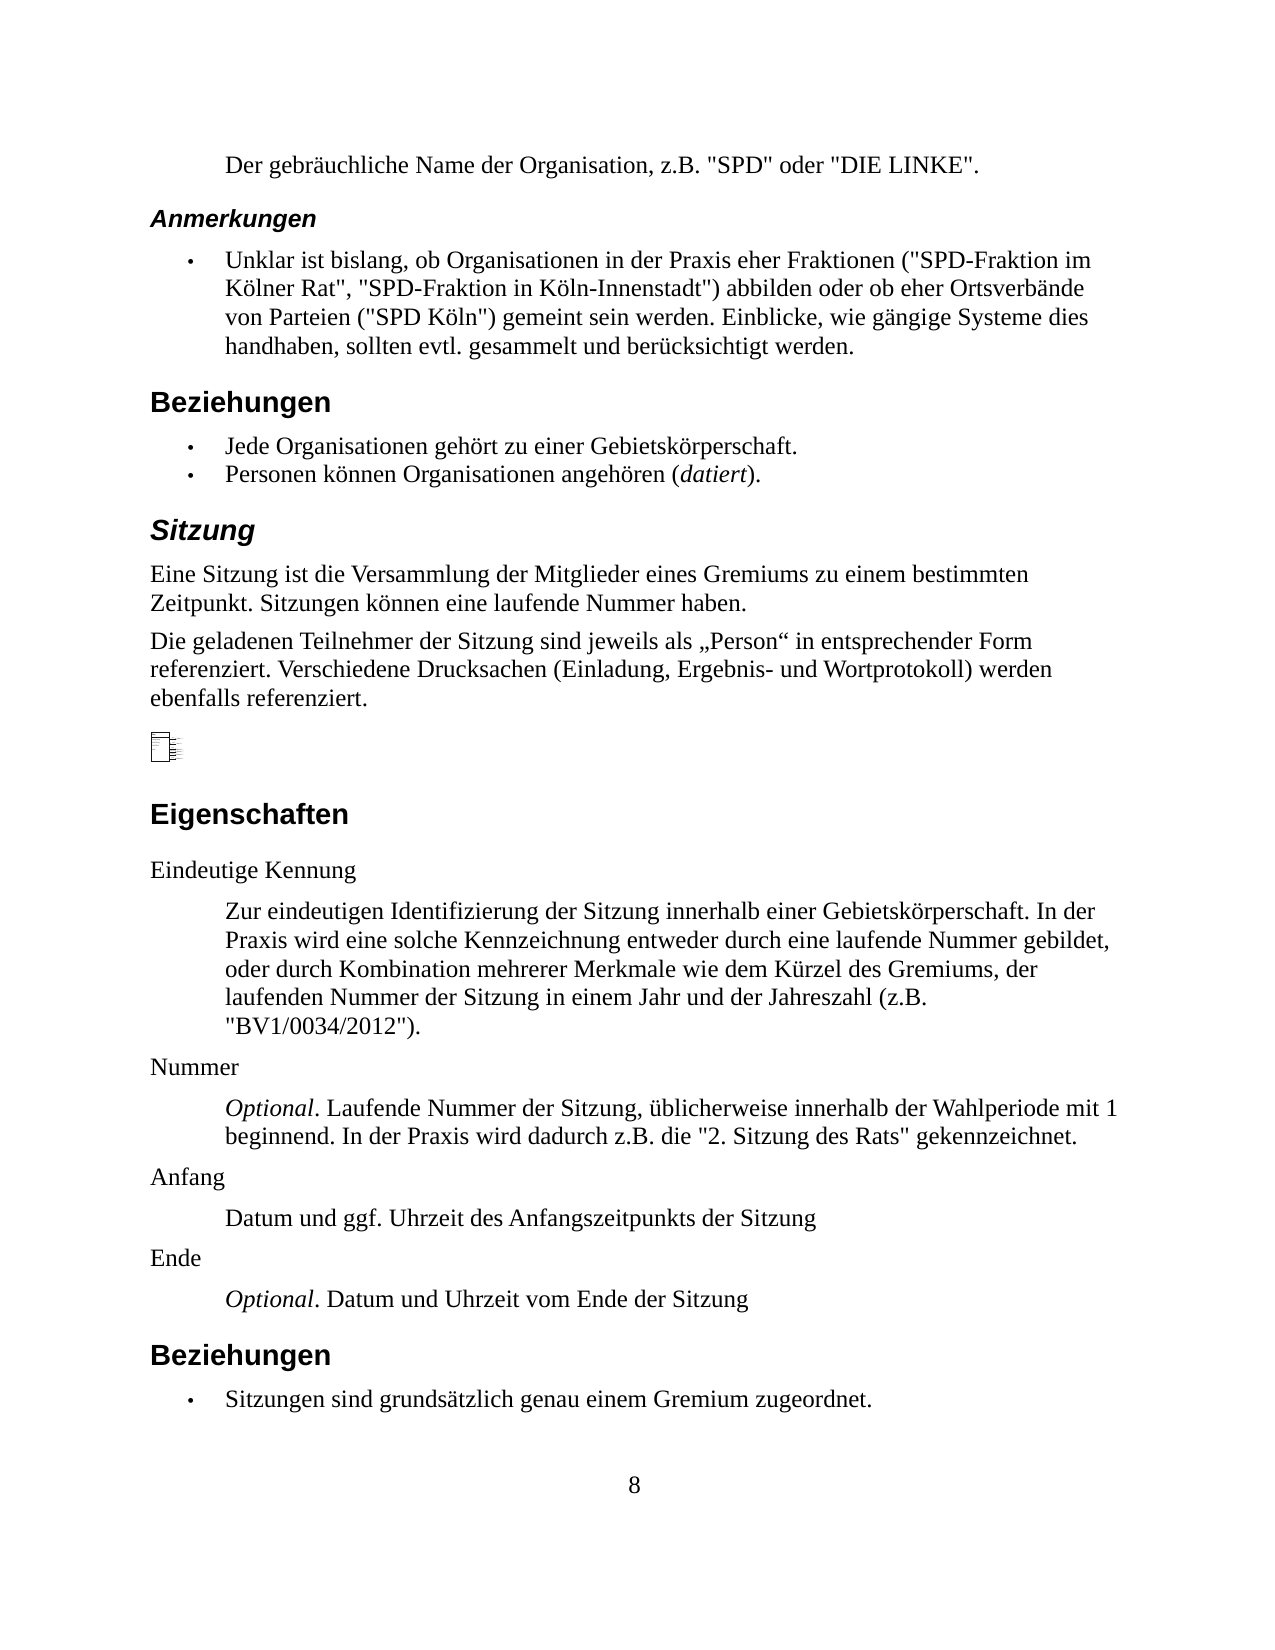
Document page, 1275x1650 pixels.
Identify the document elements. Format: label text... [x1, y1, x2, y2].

subtitle Sitzung [150, 513, 1125, 547]
list Unklar ist bislang, ob Organisationen in der Praxis eher Fraktionen ("SPD-Fraktion im Kölner Rat", "SPD-Fraktion in Köln-Innenstadt") abbilden oder ob eher Ortsverbände von Parteien ("SPD Köln") gemeint sein werden. Einblicke, wie gängige Systeme dies handhaben, sollten evtl. gesammelt und berücksichtigt werden. [187, 245, 1125, 360]
subtitle Beziehungen [150, 385, 1125, 418]
text Der gebräuchliche Name der Organisation, z.B. "SPD" oder "DIE LINKE". [225, 150, 1125, 179]
list Personen können Organisationen angehören (datiert). [187, 459, 1125, 488]
text Anfang [150, 1162, 1125, 1191]
text Die geladenen Teilnehmer der Sitzung sind jeweils als „Person“ in entsprechender Form referenziert. Verschiedene Drucksachen (Einladung, Ergebnis- und Wortprotokoll) werden ebenfalls referenziert. [150, 626, 1125, 712]
subtitle Beziehungen [150, 1338, 1125, 1372]
text Datum und ggf. Uhrzeit des Anfangszeitpunkts der Sitzung [225, 1203, 1125, 1232]
text Ende [150, 1243, 1125, 1272]
list Jede Organisationen gehört zu einer Gebietskörperschaft. [187, 431, 1125, 459]
text Optional. Laufende Nummer der Sitzung, üblicherweise innerhalb der Wahlperiode mit 1 beginnend. In der Praxis wird dadurch z.B. die "2. Sitzung des Rats" gekennzeichnet. [225, 1093, 1125, 1150]
list Sitzungen sind grundsätzlich genau einem Gremium zugeordnet. [187, 1384, 1125, 1413]
text Optional. Datum und Uhrzeit vom Ende der Sitzung [225, 1284, 1125, 1313]
text Zur eindeutigen Identifizierung der Sitzung innerhalb einer Gebietskörperschaft. In der Praxis wird eine solche Kennzeichnung entweder durch eine laufende Nummer gebildet, oder durch Kombination mehrerer Merkmale wie dem Kürzel des Gremiums, der laufenden Nummer der Sitzung in einem Jahr und der Jahreszahl (z.B. "BV1/0034/2012"). [225, 896, 1125, 1040]
text Nummer [150, 1052, 1125, 1081]
text Eine Sitzung ist die Versammlung der Mitglieder eines Gremiums zu einem bestimmten Zeitpunkt. Sitzungen können eine laufende Nummer haben. [150, 559, 1125, 617]
subtitle Eigenschaften [150, 797, 1125, 831]
text Eindeutige Kennung [150, 855, 1125, 884]
subtitle Anmerkungen [150, 204, 1125, 232]
